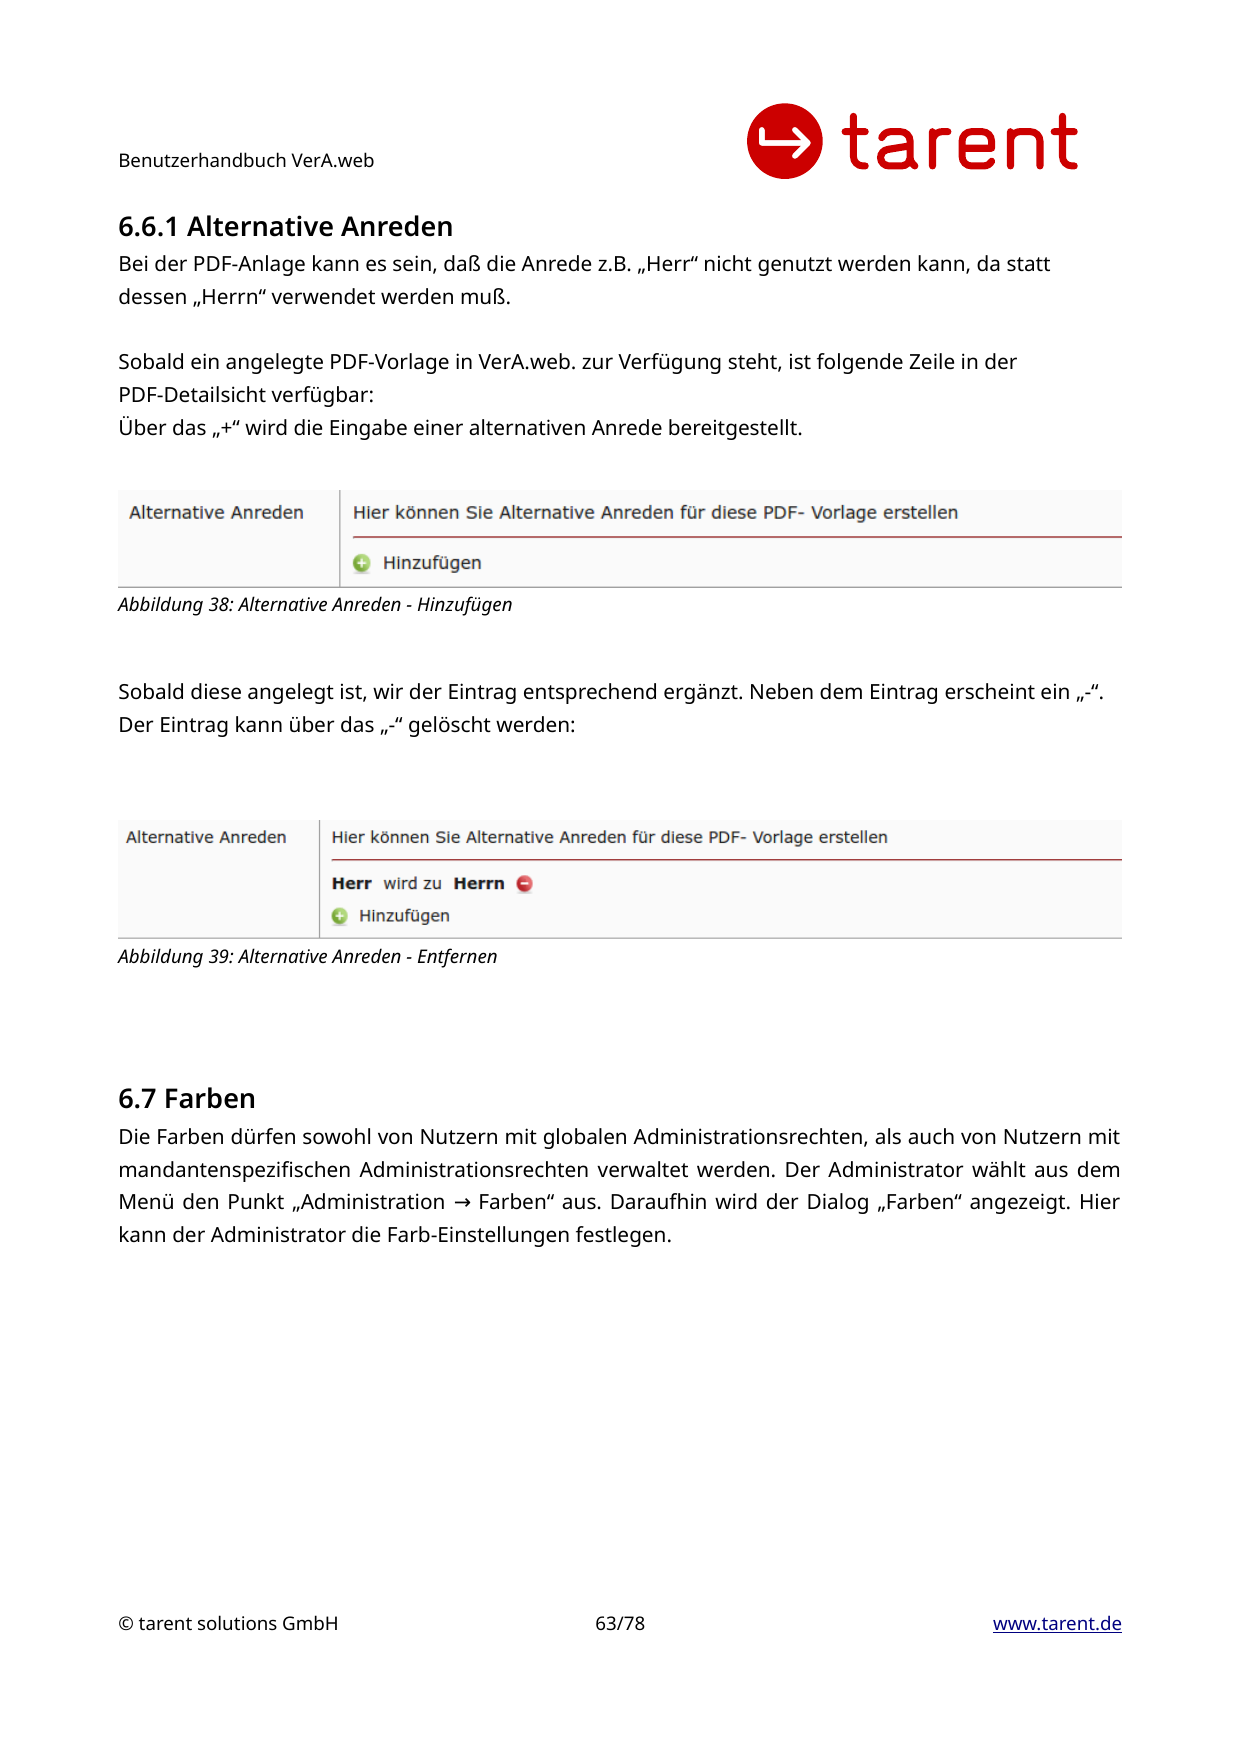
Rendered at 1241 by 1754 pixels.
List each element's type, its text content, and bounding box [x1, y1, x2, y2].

text Die Farben dürfen sowohl von Nutzern mit globalen Administrationsrechten, als auch von Nutzern mit mandantenspezifischen Administrationsrechten verwaltet werden. Der Administrator wählt aus dem Menü den Punkt „Administration → Farben“ aus. Daraufhin wird der Dialog „Farben“ angezeigt. Hier kann der Administrator die Farb-Einstellungen festlegen. [118, 1122, 1122, 1248]
text Sobald diese angelegt ist, wir der Eintrag entsprechend ergänzt. Neben dem Eintrag erscheint ein „-“. Der Eintrag kann über das „-“ gelöscht werden: [118, 677, 1122, 738]
text Abbildung 39: Alternative Anreden - Entfernen [118, 940, 1122, 969]
text Bei der PDF-Anlage kann es sein, daß die Anrede z.B. „Herr“ nicht genutzt werden kann, da statt dessen „Herrn“ verwendet werden muß. [118, 249, 1122, 311]
picture [118, 820, 1122, 940]
subtitle Alternative Anreden [118, 207, 1122, 244]
text Abbildung 38: Alternative Anreden - Hinzufügen [118, 588, 1122, 617]
text PDF-Detailsicht verfügbar: [118, 380, 1122, 408]
text Über das „+“ wird die Eingabe einer alternativen Anrede bereitgestellt. [118, 413, 1122, 441]
picture [118, 490, 1122, 588]
subtitle Farben [118, 1080, 1122, 1117]
text [118, 478, 1122, 490]
text Sobald ein angelegte PDF-Vorlage in VerA.web. zur Verfügung steht, ist folgende Zeile in der [118, 347, 1122, 376]
